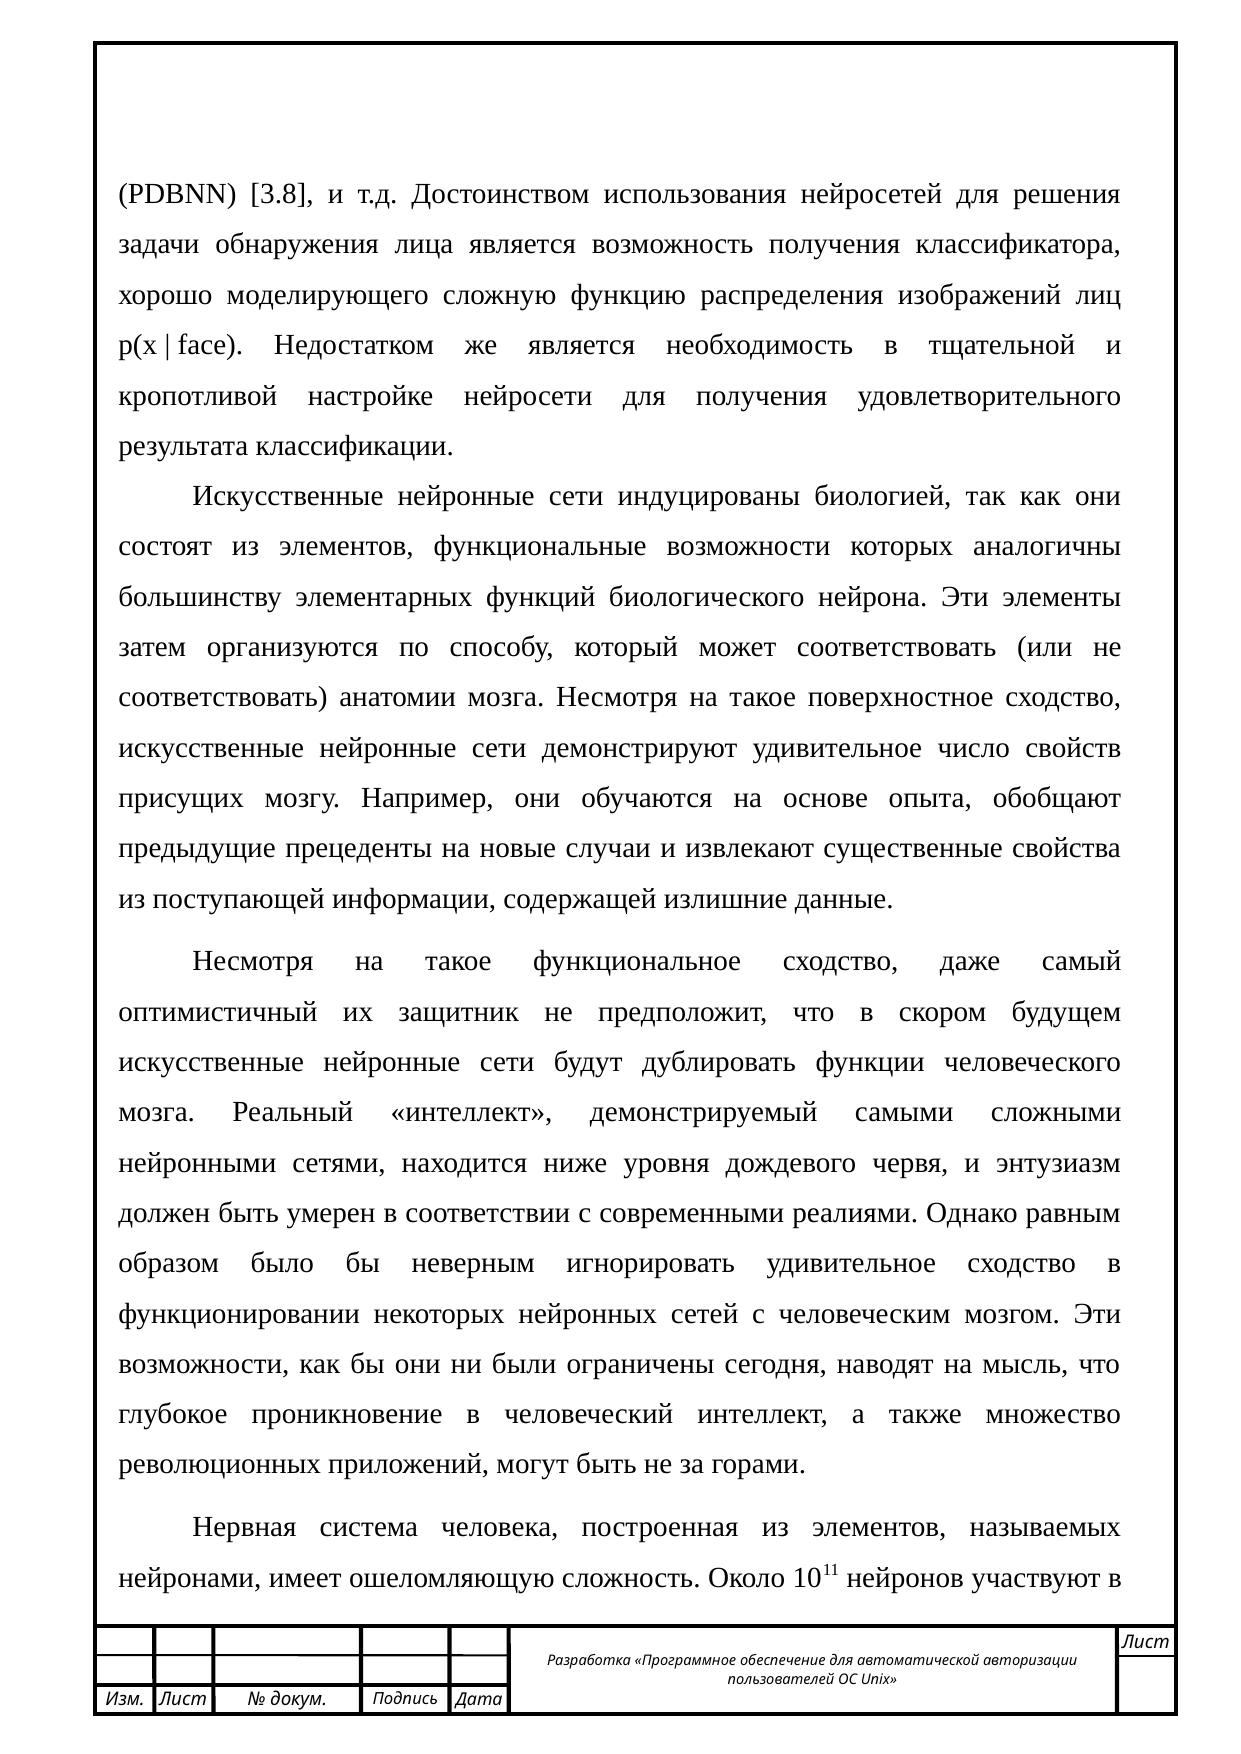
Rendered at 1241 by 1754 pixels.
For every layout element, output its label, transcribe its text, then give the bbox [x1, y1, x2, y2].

text Нервная система человека, построенная из элементов, называемых нейронами, имеет ошеломляющую сложность. Около 1011 нейронов участвуют в [118, 1509, 1122, 1593]
text (PDBNN) [3.8], и т.д. Достоинством использования нейросетей для решения задачи обнаружения лица является возможность получения классификатора, хорошо моделирующего сложную функцию распределения изображений лиц p(x | face). Недостатком же является необходимость в тщательной и кропотливой настройке нейросети для получения удовлетворительного результата классификации. [118, 176, 1122, 461]
text Искусственные нейронные сети индуцированы биологией, так как они состоят из элементов, функциональные возможности которых аналогичны большинству элементарных функций биологического нейрона. Эти элементы затем организуются по способу, который может соответствовать (или не соответствовать) анатомии мозга. Несмотря на такое поверхностное сходство, искусственные нейронные сети демонстрируют удивительное число свойств присущих мозгу. Например, они обучаются на основе опыта, обобщают предыдущие прецеденты на новые случаи и извлекают существенные свойства из поступающей информации, содержащей излишние данные. [118, 478, 1122, 914]
text Несмотря на такое функциональное сходство, даже самый оптимистичный их защитник не предположит, что в скором будущем искусственные нейронные сети будут дублировать функции человеческого мозга. Реальный «интеллект», демонстрируемый самыми сложными нейронными сетями, находится ниже уровня дождевого червя, и энтузиазм должен быть умерен в соответствии с современными реалиями. Однако равным образом было бы неверным игнорировать удивительное сходство в функционировании некоторых нейронных сетей с человеческим мозгом. Эти возможности, как бы они ни были ограничены сегодня, наводят на мысль, что глубокое проникновение в человеческий интеллект, а также множество революционных приложений, могут быть не за горами. [118, 943, 1122, 1480]
